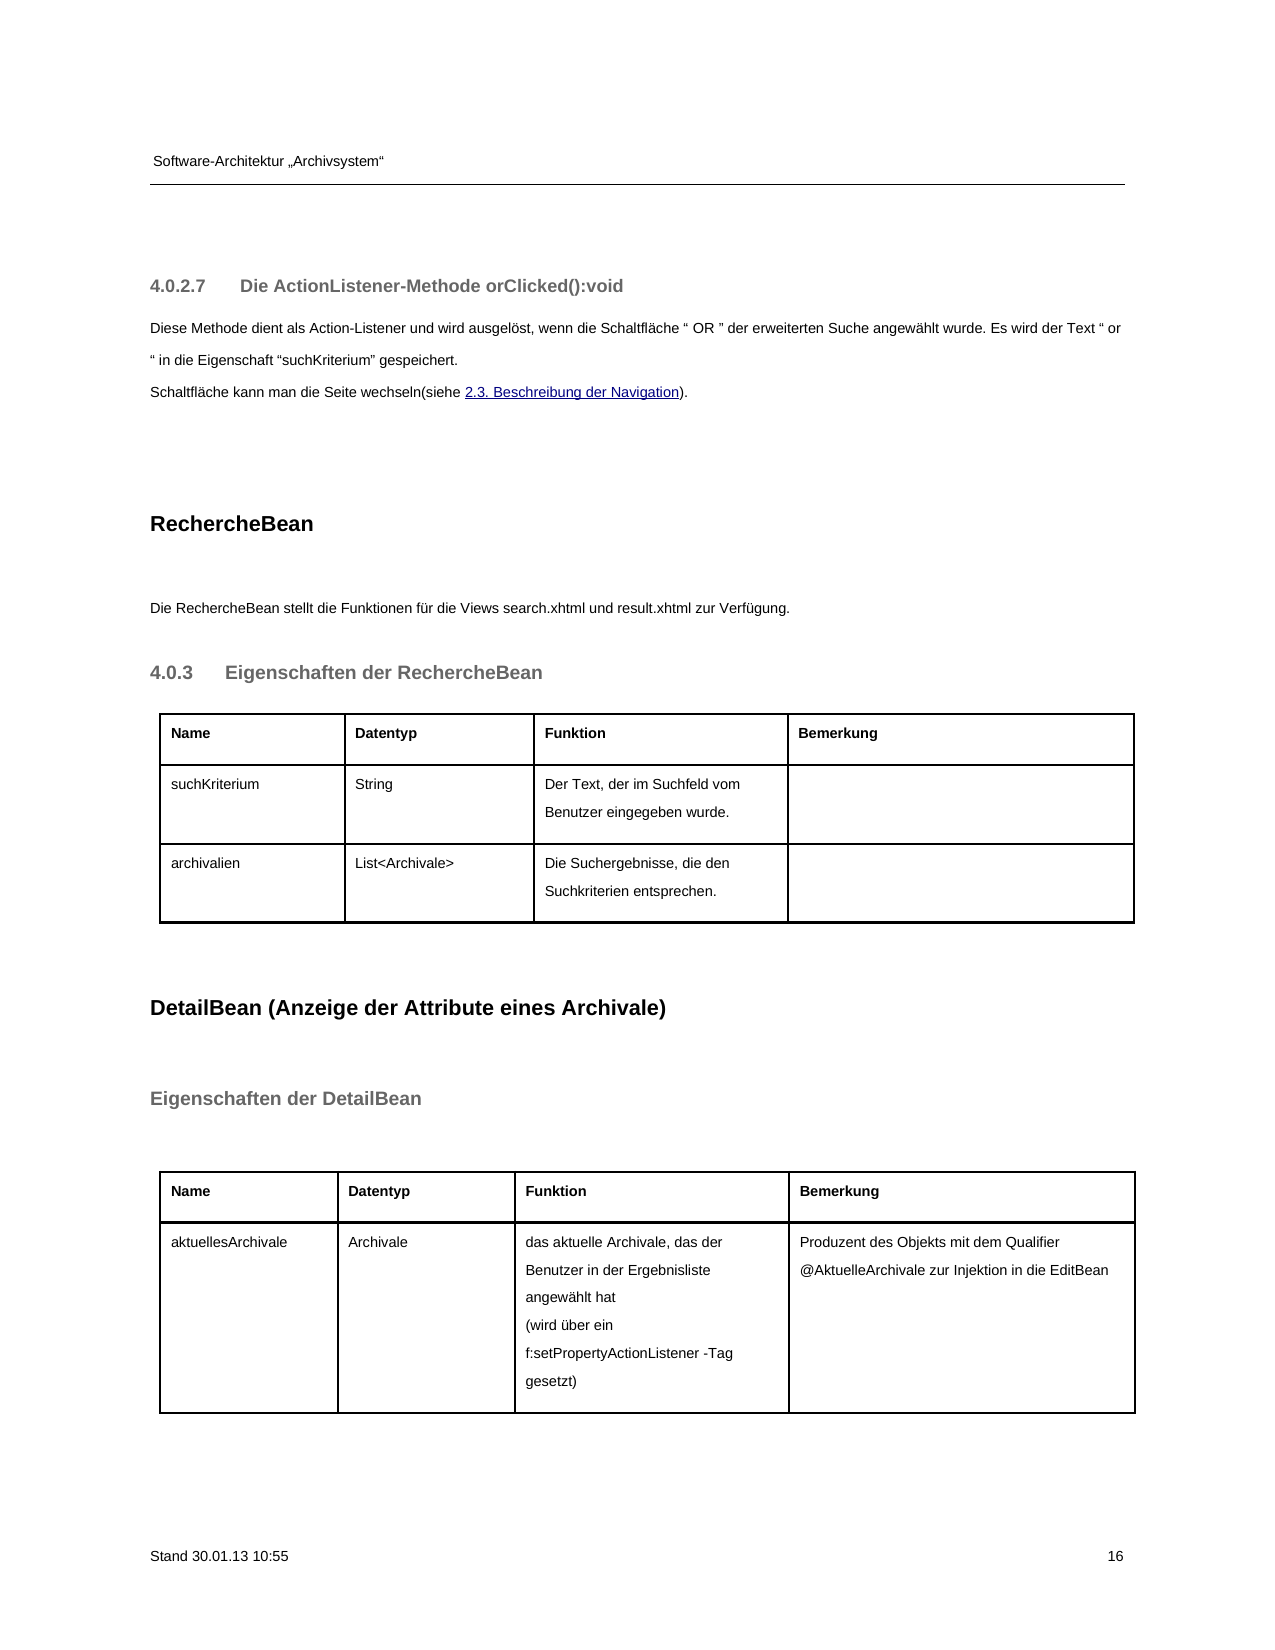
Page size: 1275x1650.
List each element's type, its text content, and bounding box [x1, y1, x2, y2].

table_header Name [161, 1173, 337, 1221]
table_cell Der Text, der im Suchfeld vom Benutzer eingegeben wurde. [535, 766, 787, 843]
subtitle Die ActionListener-Methode orClicked():void [150, 276, 1125, 311]
table_cell [789, 845, 1133, 921]
table_cell List<Archivale> [346, 845, 533, 921]
table_cell String [346, 766, 533, 843]
table_header Funktion [535, 715, 787, 764]
table_header Bemerkung [789, 715, 1133, 764]
table_cell aktuellesArchivale [161, 1224, 337, 1412]
subtitle Eigenschaften der RechercheBean [150, 662, 1125, 699]
table_header Bemerkung [790, 1173, 1134, 1221]
table_header Datentyp [346, 715, 533, 764]
text Schaltfläche kann man die Seite wechseln(siehe 2.3. Beschreibung der Navigation). [150, 384, 1125, 412]
table_cell [789, 766, 1133, 843]
table_cell archivalien [161, 845, 344, 921]
text Die RechercheBean stellt die Funktionen für die Views search.xhtml und result.xhtml zur Verfügung. [150, 601, 1125, 629]
table_cell Produzent des Objekts mit dem Qualifier @AktuelleArchivale zur Injektion in die EditBean [790, 1224, 1134, 1412]
table_header Name [161, 715, 344, 764]
table_header Funktion [516, 1173, 788, 1221]
table_cell suchKriterium [161, 766, 344, 843]
subtitle Eigenschaften der DetailBean [150, 1088, 1125, 1125]
table_cell Die Suchergebnisse, die den Suchkriterien entsprechen. [535, 845, 787, 921]
table_cell das aktuelle Archivale, das der Benutzer in der Ergebnisliste angewählt hat (wird über ein f:setPropertyActionListener -Tag gesetzt) [516, 1224, 788, 1412]
table_cell Archivale [339, 1224, 514, 1412]
text Diese Methode dient als Action-Listener und wird ausgelöst, wenn die Schaltfläche “ OR ” der erweiterten Suche angewählt wurde. Es wird der Text “ or “ in die Eigenschaft “suchKriterium” gespeichert. [150, 320, 1125, 380]
subtitle RechercheBean [150, 512, 1125, 554]
subtitle DetailBean (Anzeige der Attribute eines Archivale) [150, 996, 1125, 1038]
table_header Datentyp [339, 1173, 514, 1221]
